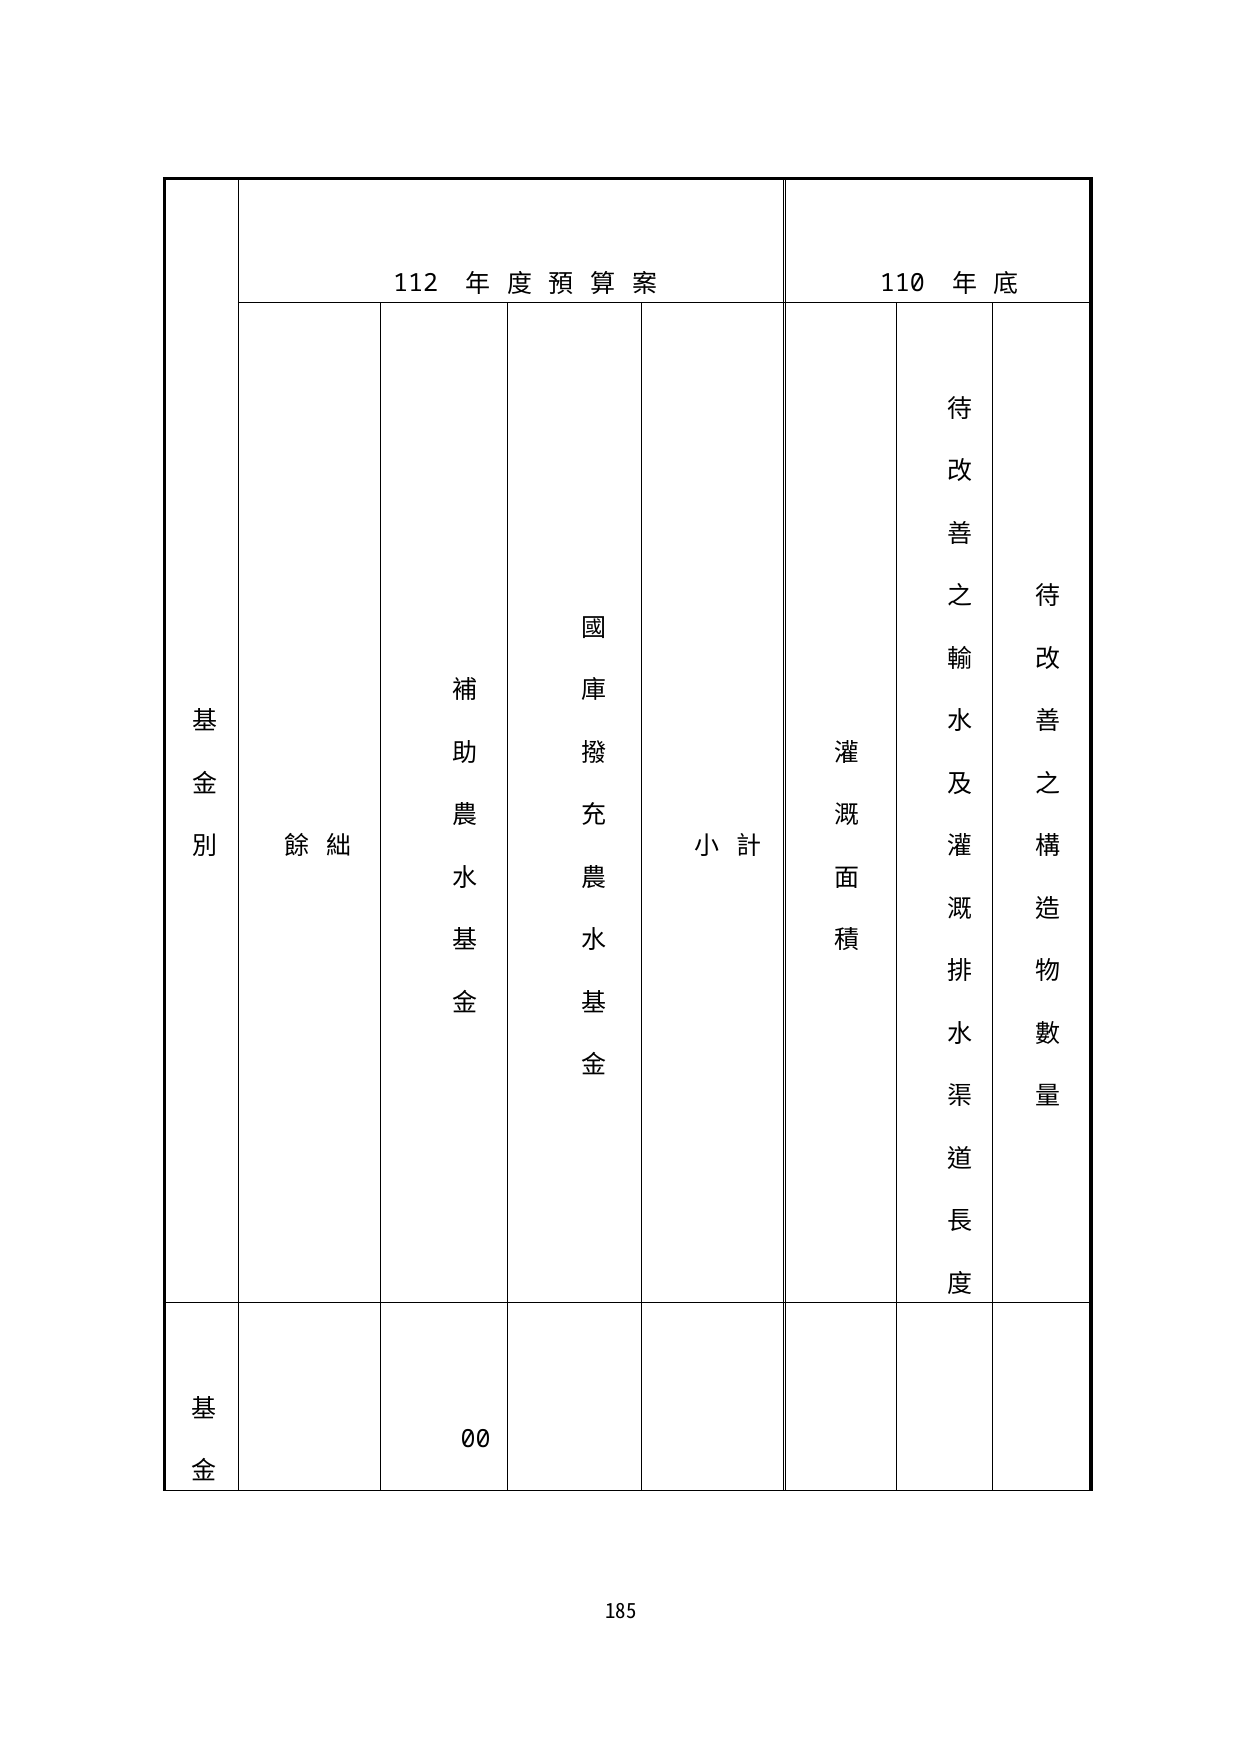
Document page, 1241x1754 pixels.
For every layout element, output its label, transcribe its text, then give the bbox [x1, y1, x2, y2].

table_cell 補助農水基金 [381, 303, 507, 1302]
table_cell 餘絀 [239, 303, 380, 1302]
table_cell - [993, 1303, 1089, 1490]
table_header 基金別 [166, 180, 238, 1302]
table_cell [239, 1303, 380, 1490]
table_cell 待改善之輸水及灌溉排水渠道長度 [897, 303, 992, 1302]
table_cell 灌溉面積 [786, 303, 896, 1302]
table_cell - [897, 1303, 992, 1490]
table_cell [642, 1303, 783, 1490]
table_cell 00 [381, 1303, 507, 1490]
table_cell 基金 [166, 1303, 238, 1490]
table_cell 國庫撥充農水基金 [508, 303, 641, 1302]
table_cell 待改善之構造物數量 [993, 303, 1089, 1302]
table_cell - [508, 1303, 641, 1490]
table_header 112年度預算案 [239, 180, 783, 302]
table_cell - [786, 1303, 896, 1490]
table_header 110年底 [786, 180, 1089, 302]
table_cell 小計 [642, 303, 783, 1302]
